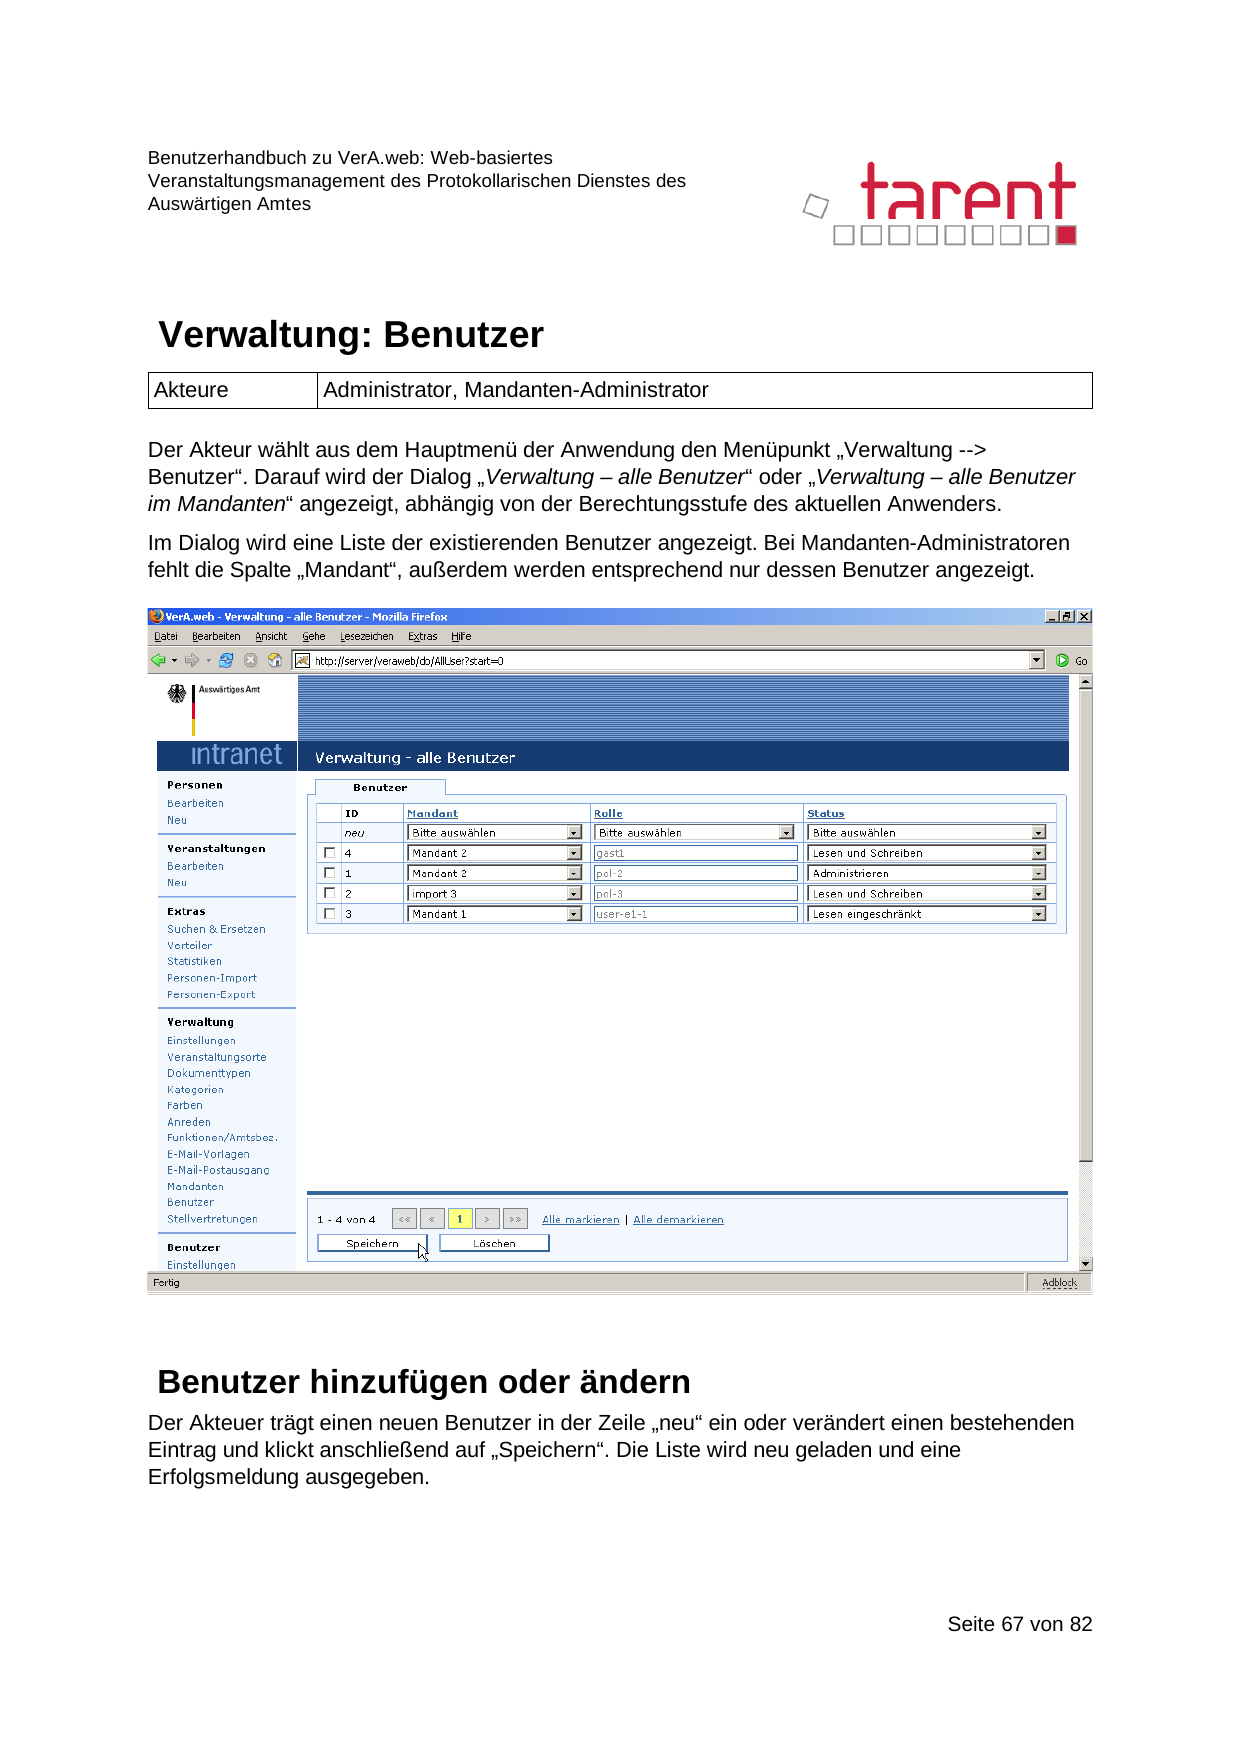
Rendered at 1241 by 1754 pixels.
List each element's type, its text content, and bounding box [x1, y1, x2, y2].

subtitle Benutzer hinzufügen oder ändern [148, 1363, 1092, 1401]
picture [790, 151, 1091, 255]
subtitle Verwaltung: Benutzer [148, 313, 1092, 355]
table_header Administrator, Mandanten-Administrator [318, 373, 1092, 408]
table_header Akteure [149, 373, 317, 408]
text Im Dialog wird eine Liste der existierenden Benutzer angezeigt. Bei Mandanten-Administratoren fehlt die Spalte „Mandant“, außerdem werden entsprechend nur dessen Benutzer angezeigt. [148, 530, 1092, 608]
text Der Akteur wählt aus dem Hauptmenü der Anwendung den Menüpunkt „Verwaltung --> Benutzer“. Darauf wird der Dialog „Verwaltung – alle Benutzer“ oder „Verwaltung – alle Benutzer im Mandanten“ angezeigt, abhängig von der Berechtungsstufe des aktuellen Anwenders. [148, 410, 1092, 515]
text Der Akteuer trägt einen neuen Benutzer in der Zeile „neu“ ein oder verändert einen bestehenden Eintrag und klickt anschließend auf „Speichern“. Die Liste wird neu geladen und eine Erfolgsmeldung ausgegeben. [148, 1411, 1092, 1489]
picture [147, 608, 1093, 1295]
